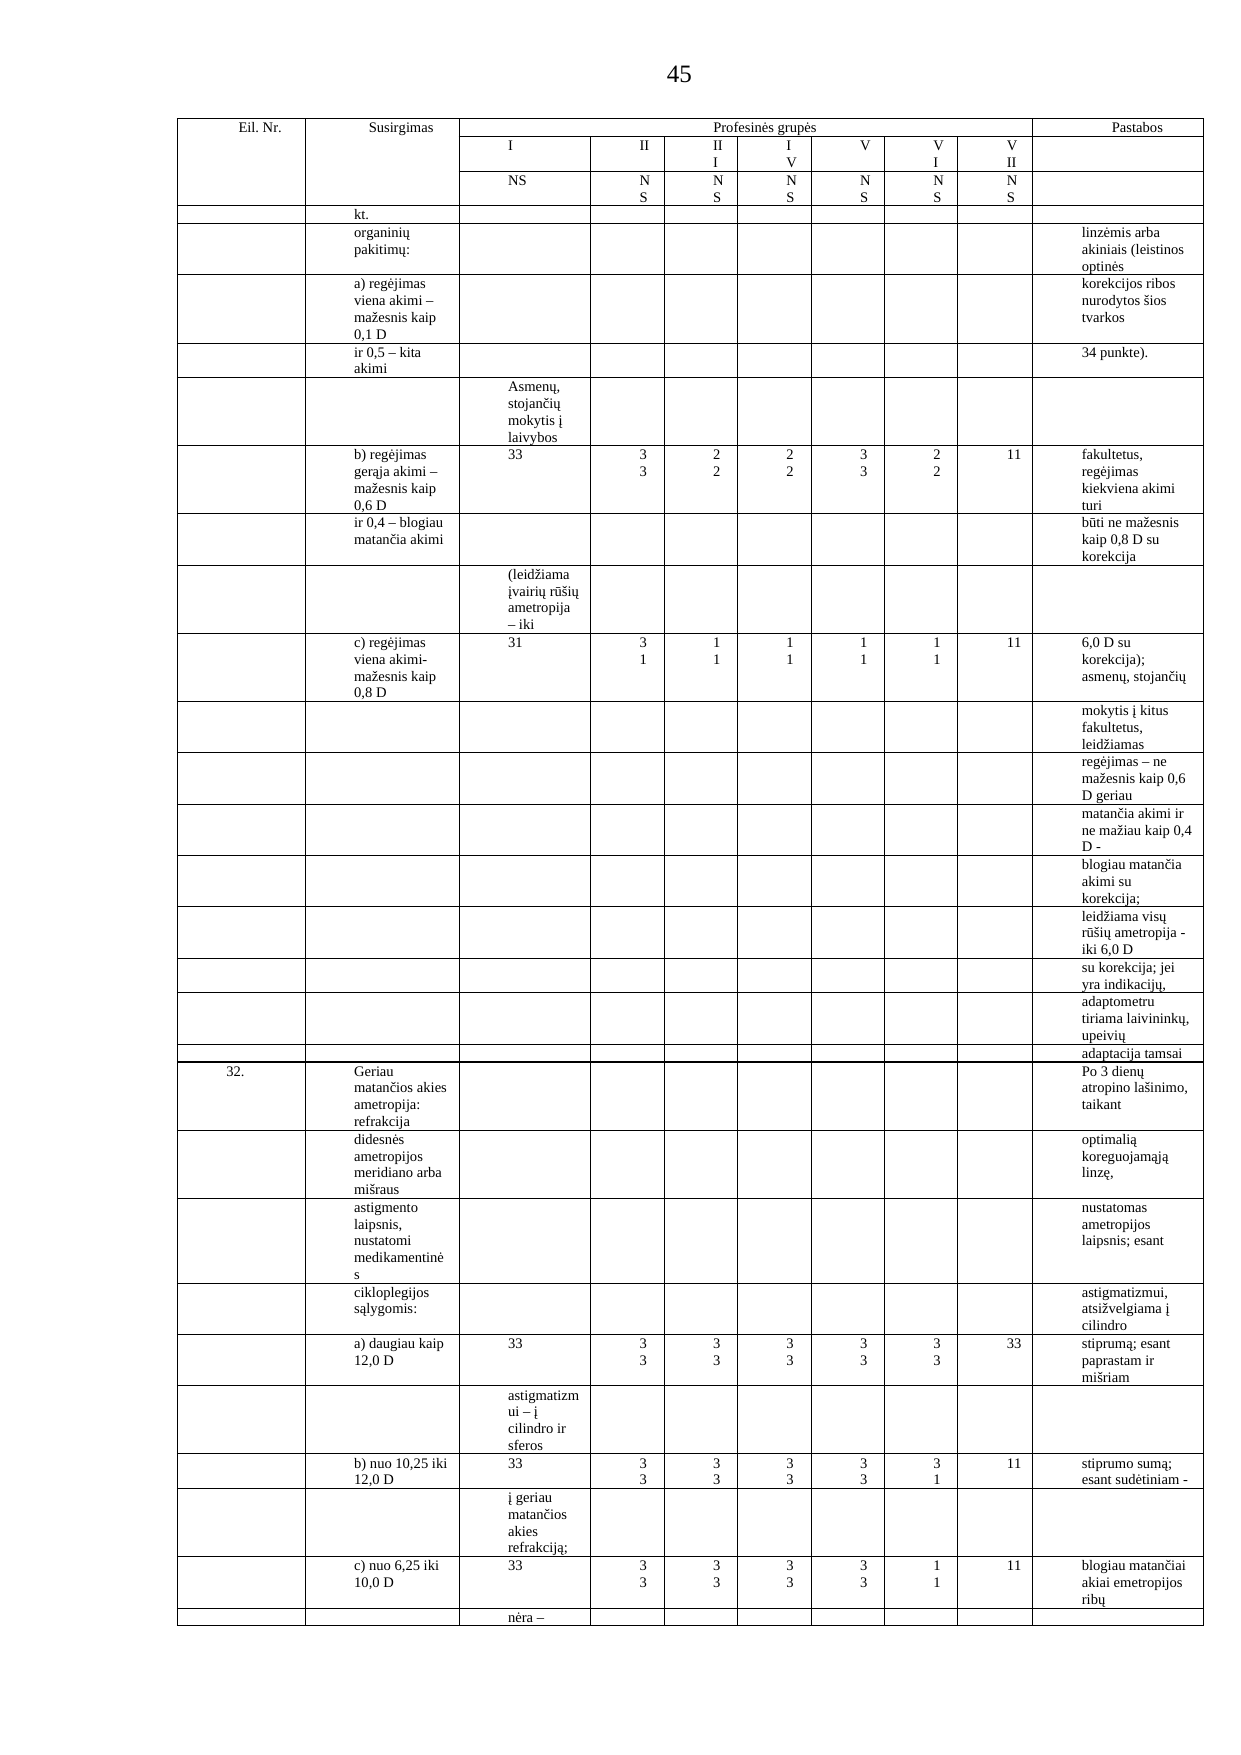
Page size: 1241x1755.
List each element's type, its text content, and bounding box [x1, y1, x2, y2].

table_cell [958, 1489, 1032, 1556]
table_cell [460, 1199, 590, 1282]
table_cell [885, 1489, 957, 1556]
table_cell [178, 634, 305, 701]
table_cell [178, 805, 305, 855]
table_cell 11 [885, 1557, 957, 1607]
table_cell [738, 907, 811, 958]
table_cell Asmenų, stojančių mokytis į laivybos [460, 378, 590, 445]
table_cell [885, 344, 957, 377]
table_cell [591, 1489, 664, 1556]
table_cell [460, 1131, 590, 1198]
table_cell [178, 566, 305, 633]
table_cell 11 [958, 446, 1032, 513]
table_cell VII [958, 137, 1032, 171]
table_cell [885, 206, 957, 223]
table_cell [1033, 172, 1203, 205]
table_cell Geriau matančios akies ametropija: refrakcija [306, 1063, 459, 1129]
table_cell [812, 1045, 884, 1061]
table_cell [178, 344, 305, 377]
table_cell mokytis į kitus fakultetus, leidžiamas [1033, 702, 1203, 752]
table_cell [460, 959, 590, 992]
table_cell [460, 224, 590, 274]
table_cell [812, 1386, 884, 1453]
table_cell 22 [665, 446, 737, 513]
table_cell [812, 224, 884, 274]
table_cell [738, 1284, 811, 1334]
table_cell [665, 805, 737, 855]
table_cell [665, 856, 737, 906]
table_cell NS [738, 172, 811, 205]
table_cell NS [812, 172, 884, 205]
table_cell [738, 1489, 811, 1556]
table_cell [178, 1199, 305, 1282]
table_cell [885, 1386, 957, 1453]
table_cell leidžiama visų rūšių ametropija -iki 6,0 D [1033, 907, 1203, 958]
table_cell astigmatizmui – į cilindro ir sferos [460, 1386, 590, 1453]
table_cell [958, 1284, 1032, 1334]
table_cell [665, 1386, 737, 1453]
table_cell [178, 1284, 305, 1334]
table_cell [812, 993, 884, 1043]
table_cell [812, 1063, 884, 1129]
table_cell [665, 1045, 737, 1061]
table_cell [178, 1489, 305, 1556]
table_cell [738, 1609, 811, 1625]
table_cell 33 [812, 1335, 884, 1385]
table_cell 33 [460, 1454, 590, 1488]
table_cell [306, 856, 459, 906]
table_cell nėra – [460, 1609, 590, 1625]
table_cell [738, 206, 811, 223]
table_cell [665, 566, 737, 633]
table_cell su korekcija; jei yra indikacijų, [1033, 959, 1203, 992]
table_cell [460, 1063, 590, 1129]
table_cell [738, 1063, 811, 1129]
table_cell [958, 275, 1032, 342]
table_cell 6,0 D su korekcija); asmenų, stojančių [1033, 634, 1203, 701]
table_cell [665, 993, 737, 1043]
table_cell astigmento laipsnis, nustatomi medikamentinės [306, 1199, 459, 1282]
table_cell [665, 344, 737, 377]
table_cell [591, 1131, 664, 1198]
table_cell 33 [460, 1557, 590, 1607]
table_cell [591, 378, 664, 445]
table_cell [738, 856, 811, 906]
table_cell [812, 907, 884, 958]
table_cell [591, 275, 664, 342]
table_cell [665, 1609, 737, 1625]
table_cell [591, 566, 664, 633]
table_cell [591, 1063, 664, 1129]
table_cell adaptometru tiriama laivininkų, upeivių [1033, 993, 1203, 1043]
table_cell nustatomas ametropijos laipsnis; esant [1033, 1199, 1203, 1282]
table_cell [958, 959, 1032, 992]
table_cell [885, 805, 957, 855]
table_cell V [812, 137, 884, 171]
table_cell cikloplegijos sąlygomis: [306, 1284, 459, 1334]
table_cell [885, 1045, 957, 1061]
table_cell [178, 1454, 305, 1488]
table_cell [665, 224, 737, 274]
table_cell [591, 993, 664, 1043]
table_cell 33 [958, 1335, 1032, 1385]
table_header Susirgimas [306, 119, 459, 205]
table_cell [958, 224, 1032, 274]
table_cell [812, 206, 884, 223]
table_cell 33 [738, 1557, 811, 1607]
table_cell [958, 805, 1032, 855]
table_cell 33 [812, 446, 884, 513]
table_cell [306, 1386, 459, 1453]
table_cell [178, 446, 305, 513]
table_cell regėjimas – ne mažesnis kaip 0,6 D geriau [1033, 753, 1203, 803]
table_cell a) regėjimas viena akimi – mažesnis kaip 0,1 D [306, 275, 459, 342]
table_cell [738, 378, 811, 445]
table_cell organinių pakitimų: [306, 224, 459, 274]
table_cell matančia akimi ir ne mažiau kaip 0,4 D - [1033, 805, 1203, 855]
table_cell NS [591, 172, 664, 205]
table_cell [885, 1063, 957, 1129]
table_cell [665, 1063, 737, 1129]
table_cell [738, 1386, 811, 1453]
table_cell c) regėjimas viena akimi- mažesnis kaip 0,8 D [306, 634, 459, 701]
table_cell I [460, 137, 590, 171]
table_cell [178, 1609, 305, 1625]
table_cell būti ne mažesnis kaip 0,8 D su korekcija [1033, 514, 1203, 564]
table_cell [591, 1284, 664, 1334]
table_cell [738, 753, 811, 803]
table_cell [591, 514, 664, 564]
table_cell fakultetus, regėjimas kiekviena akimi turi [1033, 446, 1203, 513]
table_cell [178, 702, 305, 752]
table_header Profesinės grupės [460, 119, 1032, 136]
table_cell [1033, 1489, 1203, 1556]
table_cell [178, 1335, 305, 1385]
table_cell III [665, 137, 737, 171]
table_cell [958, 378, 1032, 445]
table_cell [885, 224, 957, 274]
table_cell [738, 275, 811, 342]
table_header Pastabos [1033, 119, 1203, 136]
table_cell [591, 1386, 664, 1453]
table_cell [591, 805, 664, 855]
table_cell [812, 753, 884, 803]
table_cell NS [958, 172, 1032, 205]
table_cell [812, 702, 884, 752]
table_cell [1033, 378, 1203, 445]
table_cell [460, 993, 590, 1043]
table_cell [460, 1284, 590, 1334]
table_cell [178, 907, 305, 958]
table_cell [738, 514, 811, 564]
table_cell [885, 378, 957, 445]
table_cell [958, 1063, 1032, 1129]
table_cell [665, 1199, 737, 1282]
table_cell 33 [738, 1454, 811, 1488]
table_cell [1033, 1386, 1203, 1453]
table_cell NS [885, 172, 957, 205]
table_cell astigmatizmui, atsižvelgiama į cilindro [1033, 1284, 1203, 1334]
table_cell [958, 344, 1032, 377]
table_cell [958, 856, 1032, 906]
table_cell [812, 344, 884, 377]
table_cell [885, 907, 957, 958]
table_cell [738, 224, 811, 274]
table_cell stiprumo sumą; esant sudėtiniam - [1033, 1454, 1203, 1488]
table_cell [885, 1131, 957, 1198]
table_cell [1033, 137, 1203, 171]
table_cell 33 [591, 446, 664, 513]
table_cell [665, 1489, 737, 1556]
table_cell [460, 514, 590, 564]
table_cell [958, 907, 1032, 958]
table_cell [665, 275, 737, 342]
table_cell [306, 805, 459, 855]
table_cell [738, 993, 811, 1043]
table_cell korekcijos ribos nurodytos šios tvarkos [1033, 275, 1203, 342]
table_cell [665, 1131, 737, 1198]
table_cell ir 0,4 – blogiau matančia akimi [306, 514, 459, 564]
table_cell [738, 702, 811, 752]
table_cell stiprumą; esant paprastam ir mišriam [1033, 1335, 1203, 1385]
table_cell b) nuo 10,25 iki 12,0 D [306, 1454, 459, 1488]
table_cell [812, 378, 884, 445]
table_cell [1033, 566, 1203, 633]
table_cell [665, 753, 737, 803]
table_cell VI [885, 137, 957, 171]
table_cell [738, 959, 811, 992]
table_cell [591, 344, 664, 377]
table_cell [812, 275, 884, 342]
table_cell [885, 753, 957, 803]
table_cell 33 [812, 1557, 884, 1607]
table_cell ir 0,5 – kita akimi [306, 344, 459, 377]
table_cell į geriau matančios akies refrakciją; [460, 1489, 590, 1556]
table_cell [460, 344, 590, 377]
table_cell 31 [460, 634, 590, 701]
table_cell [885, 1284, 957, 1334]
table_cell 11 [885, 634, 957, 701]
table_cell [591, 1045, 664, 1061]
table_cell 22 [885, 446, 957, 513]
table_cell [885, 514, 957, 564]
table_cell [460, 753, 590, 803]
table_cell [178, 378, 305, 445]
table_cell [591, 206, 664, 223]
table_cell 33 [885, 1335, 957, 1385]
table_cell kt. [306, 206, 459, 223]
table_cell 32. [178, 1063, 305, 1129]
table_cell [812, 1609, 884, 1625]
table_cell 11 [958, 1454, 1032, 1488]
table_cell NS [460, 172, 590, 205]
table_cell [885, 856, 957, 906]
table_cell (leidžiama įvairių rūšių ametropija – iki [460, 566, 590, 633]
table_cell [812, 856, 884, 906]
table_cell optimalią koreguojamąją linzę, [1033, 1131, 1203, 1198]
table_cell [665, 1284, 737, 1334]
table_cell 33 [812, 1454, 884, 1488]
table_cell [885, 566, 957, 633]
table_cell [306, 1489, 459, 1556]
table_cell [591, 856, 664, 906]
table_cell [178, 959, 305, 992]
table_cell [958, 993, 1032, 1043]
table_cell [812, 1131, 884, 1198]
table_cell [665, 206, 737, 223]
table_cell [738, 805, 811, 855]
table_cell [958, 514, 1032, 564]
table_cell [306, 566, 459, 633]
table_cell [306, 907, 459, 958]
table_cell [958, 1609, 1032, 1625]
table_cell 31 [885, 1454, 957, 1488]
table_cell [885, 702, 957, 752]
table_cell blogiau matančiai akiai emetropijos ribų [1033, 1557, 1203, 1607]
table_cell 34 punkte). [1033, 344, 1203, 377]
table_cell Po 3 dienų atropino lašinimo, taikant [1033, 1063, 1203, 1129]
table_cell c) nuo 6,25 iki 10,0 D [306, 1557, 459, 1607]
table_cell [958, 206, 1032, 223]
table_cell [178, 514, 305, 564]
table_cell 11 [958, 634, 1032, 701]
table_cell [738, 1045, 811, 1061]
table_cell [178, 856, 305, 906]
table_cell [885, 1609, 957, 1625]
table_cell didesnės ametropijos meridiano arba mišraus [306, 1131, 459, 1198]
table_cell [591, 907, 664, 958]
table_cell linzėmis arba akiniais (leistinos optinės [1033, 224, 1203, 274]
table_cell [958, 1045, 1032, 1061]
table_cell [178, 1557, 305, 1607]
table_cell [958, 702, 1032, 752]
table_cell [178, 224, 305, 274]
table_cell 11 [738, 634, 811, 701]
table_cell 33 [591, 1335, 664, 1385]
table_cell [178, 1045, 305, 1061]
table_cell [958, 1131, 1032, 1198]
table_header Eil. Nr. [178, 119, 305, 205]
table_cell [885, 993, 957, 1043]
table_cell [460, 275, 590, 342]
table_cell [306, 1609, 459, 1625]
table_cell 33 [591, 1557, 664, 1607]
table_cell [958, 753, 1032, 803]
table_cell [812, 566, 884, 633]
table_cell [812, 805, 884, 855]
table_cell 22 [738, 446, 811, 513]
table_cell [738, 1199, 811, 1282]
table_cell [885, 275, 957, 342]
table_cell [591, 753, 664, 803]
table_cell [812, 514, 884, 564]
table_cell adaptacija tamsai [1033, 1045, 1203, 1061]
table_cell 33 [591, 1454, 664, 1488]
table_cell 31 [591, 634, 664, 701]
table_cell 11 [665, 634, 737, 701]
table_cell [665, 702, 737, 752]
table_cell [306, 378, 459, 445]
table_cell [1033, 1609, 1203, 1625]
table_cell [812, 1199, 884, 1282]
table_cell 33 [665, 1454, 737, 1488]
table_cell 33 [460, 446, 590, 513]
table_cell [885, 959, 957, 992]
table_cell [306, 959, 459, 992]
table_cell [460, 856, 590, 906]
table_cell [460, 907, 590, 958]
table_cell 11 [958, 1557, 1032, 1607]
table_cell [958, 566, 1032, 633]
table_cell [178, 1131, 305, 1198]
table_cell [665, 514, 737, 564]
table_cell [178, 275, 305, 342]
table_cell [306, 702, 459, 752]
table_cell [1033, 206, 1203, 223]
table_cell NS [665, 172, 737, 205]
table_cell [665, 907, 737, 958]
table_cell [460, 805, 590, 855]
table_cell [738, 344, 811, 377]
table_cell [665, 959, 737, 992]
table_cell [591, 702, 664, 752]
table_cell [958, 1199, 1032, 1282]
table_cell [738, 566, 811, 633]
table_cell 11 [812, 634, 884, 701]
table_cell a) daugiau kaip 12,0 D [306, 1335, 459, 1385]
table_cell [306, 993, 459, 1043]
table_cell [178, 1386, 305, 1453]
table_cell 33 [665, 1335, 737, 1385]
table_cell [460, 702, 590, 752]
table_cell [591, 224, 664, 274]
table_cell [812, 1489, 884, 1556]
table_cell [885, 1199, 957, 1282]
table_cell [591, 1199, 664, 1282]
table_cell blogiau matančia akimi su korekcija; [1033, 856, 1203, 906]
table_cell 33 [665, 1557, 737, 1607]
table_cell [178, 993, 305, 1043]
table_cell 33 [460, 1335, 590, 1385]
table_cell II [591, 137, 664, 171]
table_cell b) regėjimas gerąja akimi – mažesnis kaip 0,6 D [306, 446, 459, 513]
table_cell [460, 206, 590, 223]
table_cell [178, 753, 305, 803]
table_cell [591, 959, 664, 992]
table_cell [665, 378, 737, 445]
table_cell [591, 1609, 664, 1625]
table_cell [178, 206, 305, 223]
table_cell [812, 959, 884, 992]
table_cell [306, 1045, 459, 1061]
table_cell IV [738, 137, 811, 171]
table_cell [306, 753, 459, 803]
table_cell [812, 1284, 884, 1334]
table_cell [460, 1045, 590, 1061]
table_cell [738, 1131, 811, 1198]
table_cell 33 [738, 1335, 811, 1385]
table_cell [958, 1386, 1032, 1453]
